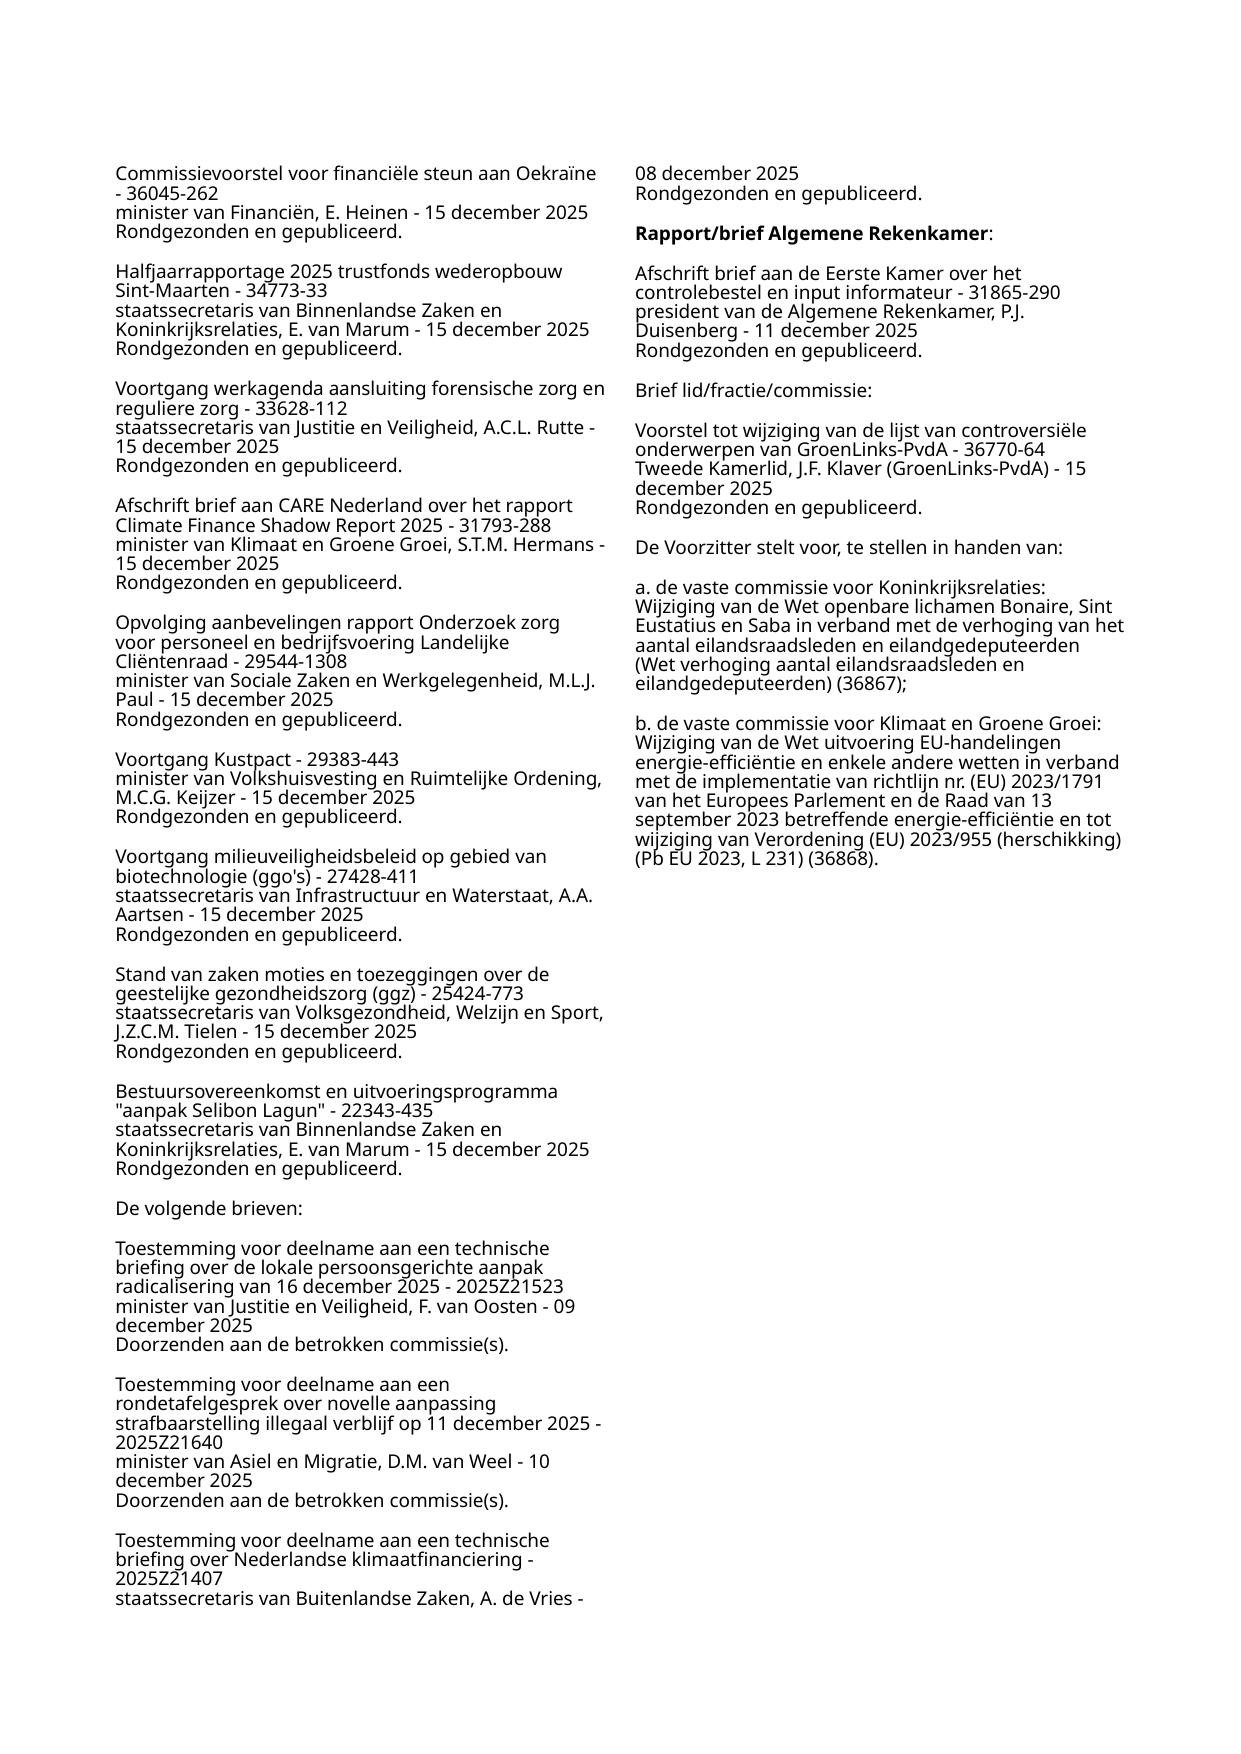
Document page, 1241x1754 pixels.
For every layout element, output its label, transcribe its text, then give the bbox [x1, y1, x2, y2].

text a. de vaste commissie voor Koninkrijksrelaties: [635, 579, 1125, 598]
text Voortgang werkagenda aansluiting forensische zorg en reguliere zorg - 33628-112 [115, 380, 605, 419]
text Rondgezonden en gepubliceerd. [635, 184, 1125, 204]
text Voortgang Kustpact - 29383-443 [115, 751, 605, 770]
text Toestemming voor deelname aan een technische briefing over Nederlandse klimaatfinanciering - 2025Z21407 [115, 1532, 605, 1589]
text Rondgezonden en gepubliceerd. [115, 574, 605, 594]
text Rondgezonden en gepubliceerd. [115, 711, 605, 730]
text Toestemming voor deelname aan een rondetafelgesprek over novelle aanpassing strafbaarstelling illegaal verblijf op 11 december 2025 - 2025Z21640 [115, 1376, 605, 1453]
text staatssecretaris van Volksgezondheid, Welzijn en Sport, J.Z.C.M. Tielen - 15 december 2025 [115, 1004, 605, 1043]
text Halfjaarrapportage 2025 trustfonds wederopbouw Sint-Maarten - 34773-33 [115, 263, 605, 302]
text Rondgezonden en gepubliceerd. [115, 340, 605, 359]
text Voorstel tot wijziging van de lijst van controversiële onderwerpen van GroenLinks-PvdA - 36770-64 [635, 422, 1125, 460]
text staatssecretaris van Binnenlandse Zaken en Koninkrijksrelaties, E. van Marum - 15 december 2025 [115, 1121, 605, 1160]
text minister van Klimaat en Groene Groei, S.T.M. Hermans - 15 december 2025 [115, 536, 605, 574]
text staatssecretaris van Infrastructuur en Waterstaat, A.A. Aartsen - 15 december 2025 [115, 887, 605, 926]
text Bestuursovereenkomst en uitvoeringsprogramma "aanpak Selibon Lagun" - 22343-435 [115, 1083, 605, 1121]
text Voortgang milieuveiligheidsbeleid op gebied van biotechnologie (ggo's) - 27428-411 [115, 848, 605, 887]
text minister van Asiel en Migratie, D.M. van Weel - 10 december 2025 [115, 1453, 605, 1492]
text Rapport/brief Algemene Rekenkamer: [635, 224, 1125, 244]
text Rondgezonden en gepubliceerd. [115, 1160, 605, 1179]
text Wijziging van de Wet openbare lichamen Bonaire, Sint Eustatius en Saba in verband met de verhoging van het aantal eilandsraadsleden en eilandgedeputeerden (Wet verhoging aantal eilandsraadsleden en eilandgedeputeerden) (36867); [635, 598, 1125, 694]
text Wijziging van de Wet uitvoering EU-handelingen energie-efficiëntie en enkele andere wetten in verband met de implementatie van richtlijn nr. (EU) 2023/1791 van het Europees Parlement en de Raad van 13 september 2023 betreffende energie-efficiëntie en tot wijziging van Verordening (EU) 2023/955 (herschikking) (Pb EU 2023, L 231) (36868). [635, 734, 1125, 869]
text De volgende brieven: [115, 1200, 605, 1219]
text staatssecretaris van Buitenlandse Zaken, A. de Vries [115, 1589, 605, 1609]
text minister van Financiën, E. Heinen - 15 december 2025 [115, 204, 605, 223]
text Rondgezonden en gepubliceerd. [115, 808, 605, 828]
text b. de vaste commissie voor Klimaat en Groene Groei: [635, 715, 1125, 734]
text Rondgezonden en gepubliceerd. [635, 342, 1125, 361]
text Brief lid/fractie/commissie: [635, 382, 1125, 401]
text Rondgezonden en gepubliceerd. [115, 926, 605, 945]
text Rondgezonden en gepubliceerd. [115, 457, 605, 477]
text Opvolging aanbevelingen rapport Onderzoek zorg voor personeel en bedrijfsvoering Landelijke Cliëntenraad - 29544-1308 [115, 614, 605, 672]
text minister van Sociale Zaken en Werkgelegenheid, M.L.J. Paul - 15 december 2025 [115, 672, 605, 711]
text Stand van zaken moties en toezeggingen over de geestelijke gezondheidszorg (ggz) - 25424-773 [115, 966, 605, 1004]
text Afschrift brief aan CARE Nederland over het rapport Climate Finance Shadow Report 2025 - 31793-288 [115, 497, 605, 536]
text president van de Algemene Rekenkamer, P.J. Duisenberg - 11 december 2025 [635, 303, 1125, 342]
text minister van Volkshuisvesting en Ruimtelijke Ordening, M.C.G. Keijzer - 15 december 2025 [115, 770, 605, 808]
text Rondgezonden en gepubliceerd. [635, 499, 1125, 518]
text staatssecretaris van Binnenlandse Zaken en Koninkrijksrelaties, E. van Marum - 15 december 2025 [115, 302, 605, 340]
text Tweede Kamerlid, J.F. Klaver (GroenLinks-PvdA) - 15 december 2025 [635, 460, 1125, 499]
text staatssecretaris van Justitie en Veiligheid, A.C.L. Rutte - 15 december 2025 [115, 419, 605, 457]
text Afschrift brief aan de Eerste Kamer over het controlebestel en input informateur - 31865-290 [635, 264, 1125, 303]
text - 08 december 2025 [635, 165, 1125, 184]
text Doorzenden aan de betrokken commissie(s). [115, 1492, 605, 1511]
text Toestemming voor deelname aan een technische briefing over de lokale persoonsgerichte aanpak radicalisering van 16 december 2025 - 2025Z21523 [115, 1240, 605, 1298]
text De Voorzitter stelt voor, te stellen in handen van: [635, 539, 1125, 558]
text Doorzenden aan de betrokken commissie(s). [115, 1336, 605, 1355]
text minister van Justitie en Veiligheid, F. van Oosten - 09 december 2025 [115, 1298, 605, 1336]
text Commissievoorstel voor financiële steun aan Oekraïne - 36045-262 [115, 165, 605, 204]
text Rondgezonden en gepubliceerd. [115, 1043, 605, 1062]
text Rondgezonden en gepubliceerd. [115, 223, 605, 242]
